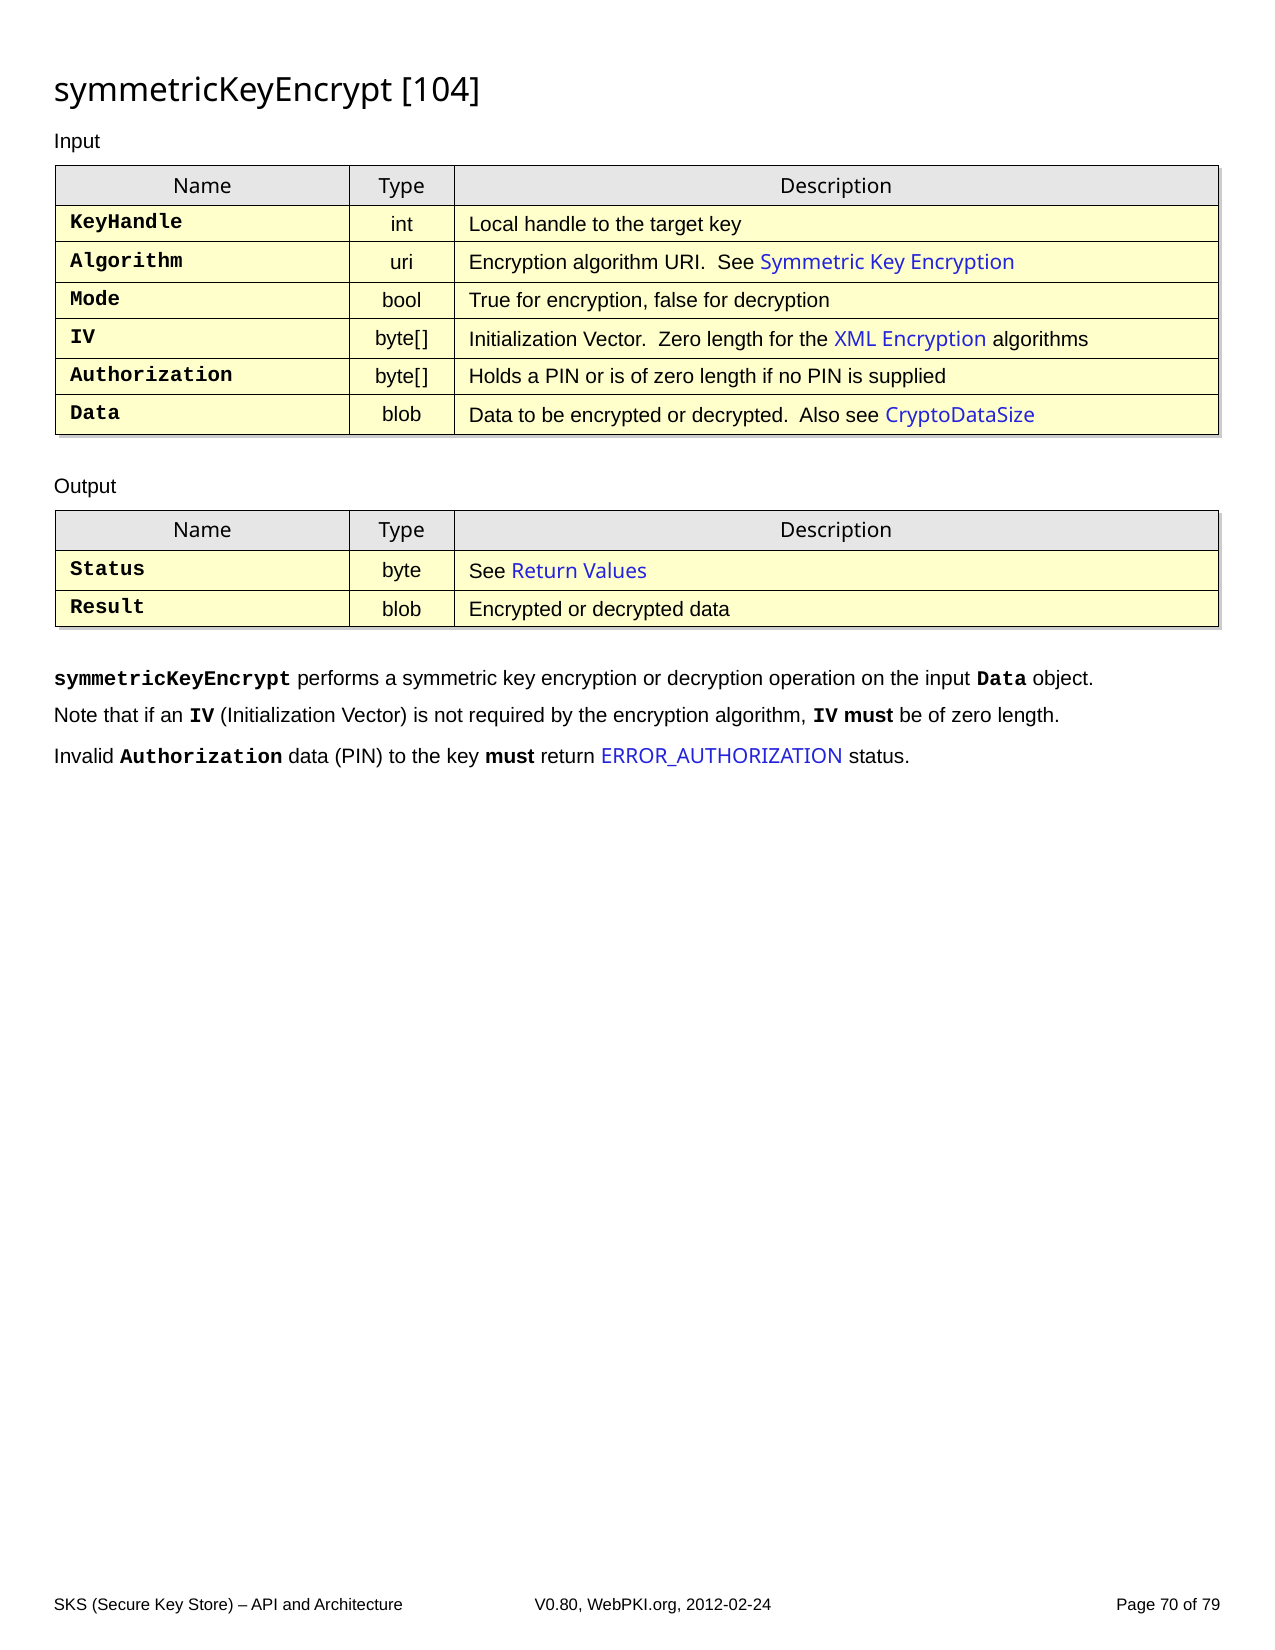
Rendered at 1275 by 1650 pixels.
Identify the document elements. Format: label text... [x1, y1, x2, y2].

table_cell Data to be encrypted or decrypted. Also see CryptoDataSize [455, 395, 1218, 434]
table_cell byte [350, 551, 454, 590]
table_cell Mode [56, 283, 349, 318]
table_header Type [350, 166, 454, 205]
table_cell Encryption algorithm URI. See Symmetric Key Encryption ‎ [455, 242, 1218, 282]
text symmetricKeyEncrypt performs a symmetric key encryption or decryption operation on the input Data object. [54, 666, 1221, 691]
text Note that if an IV (Initialization Vector) is not required by the encryption algorithm, IV must be of zero length. [54, 703, 1221, 729]
table_cell byte⁮[ ] [350, 319, 454, 358]
table_cell Initialization Vector. Zero length for the XML Encryption algorithms [455, 319, 1218, 358]
table_cell blob [350, 395, 454, 434]
subtitle symmetricKeyEncrypt [104] [54, 66, 1221, 111]
table_cell IV [56, 319, 349, 358]
table_cell Encrypted or decrypted data [455, 591, 1218, 626]
table_cell See Return Values [455, 551, 1218, 590]
table_cell Data [56, 395, 349, 434]
text Input [54, 129, 1221, 153]
table_cell Result [56, 591, 349, 626]
table_header Name [56, 166, 349, 205]
table_cell byte⁮[ ] [350, 359, 454, 394]
table_cell blob [350, 591, 454, 626]
table_header Description [455, 166, 1218, 205]
table_cell uri [350, 242, 454, 282]
table_cell Algorithm [56, 242, 349, 282]
text Invalid Authorization data (PIN) to the key must return ERROR_AUTHORIZATION status. [54, 741, 1221, 769]
table_header Type [350, 511, 454, 550]
table_cell Status [56, 551, 349, 590]
table_cell bool [350, 283, 454, 318]
table_cell int [350, 206, 454, 241]
table_cell Holds a PIN or is of zero length if no PIN is supplied [455, 359, 1218, 394]
table_header Description [455, 511, 1218, 550]
table_cell Authorization [56, 359, 349, 394]
table_cell Local handle to the target key [455, 206, 1218, 241]
table_cell True for encryption, false for decryption [455, 283, 1218, 318]
text Output [54, 474, 1221, 498]
table_header Name [56, 511, 349, 550]
table_cell KeyHandle [56, 206, 349, 241]
